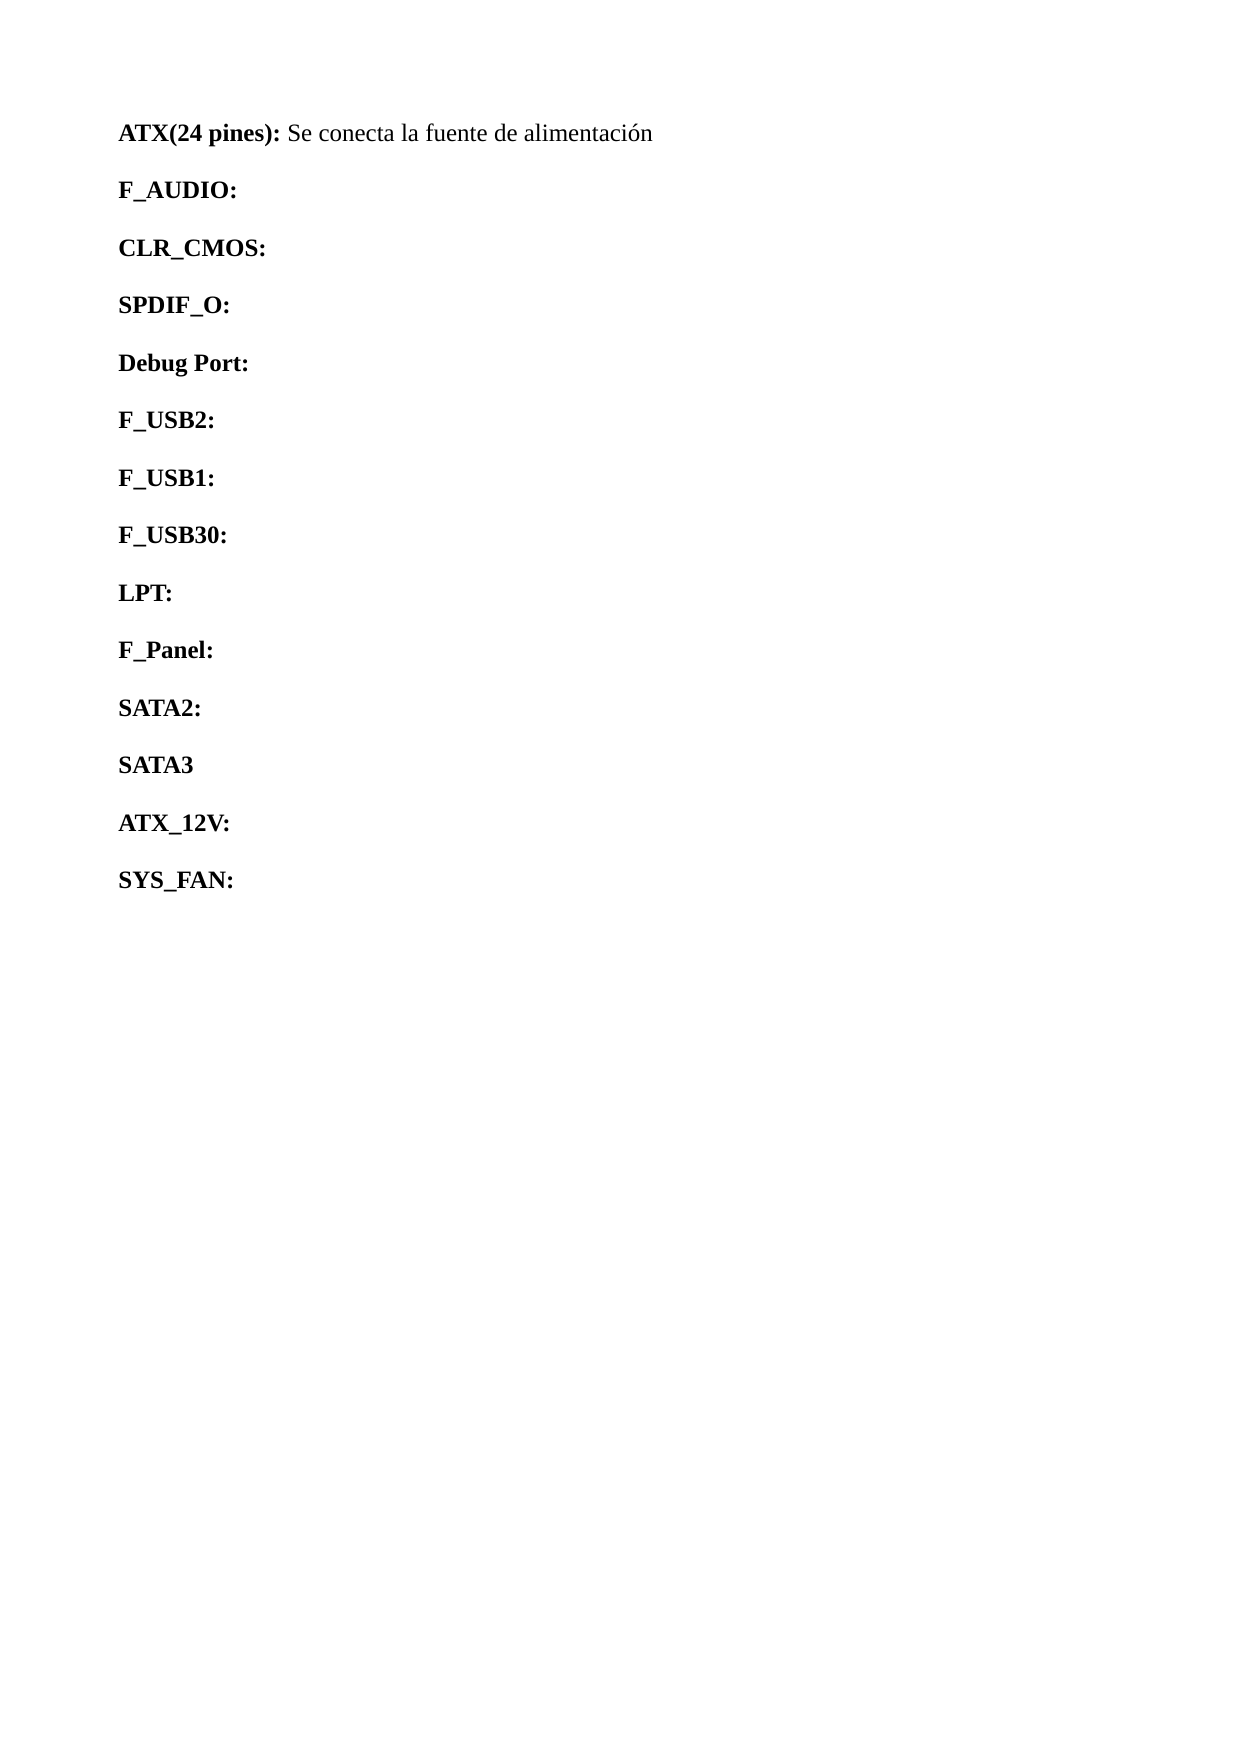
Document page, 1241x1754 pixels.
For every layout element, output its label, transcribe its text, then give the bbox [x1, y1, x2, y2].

text ATX_12V: [118, 808, 1122, 837]
text F_USB2: [118, 406, 1122, 434]
text F_AUDIO: [118, 176, 1122, 204]
text LPT: [118, 578, 1122, 607]
text SPDIF_O: [118, 291, 1122, 319]
text Debug Port: [118, 348, 1122, 377]
text F_Panel: [118, 636, 1122, 664]
text SATA2: SATA3 [118, 693, 1122, 779]
text SYS_FAN: [118, 866, 1122, 894]
text ATX(24 pines): Se conecta la fuente de alimentación [118, 118, 1122, 147]
text F_USB30: [118, 521, 1122, 549]
text F_USB1: [118, 463, 1122, 492]
text CLR_CMOS: [118, 233, 1122, 262]
